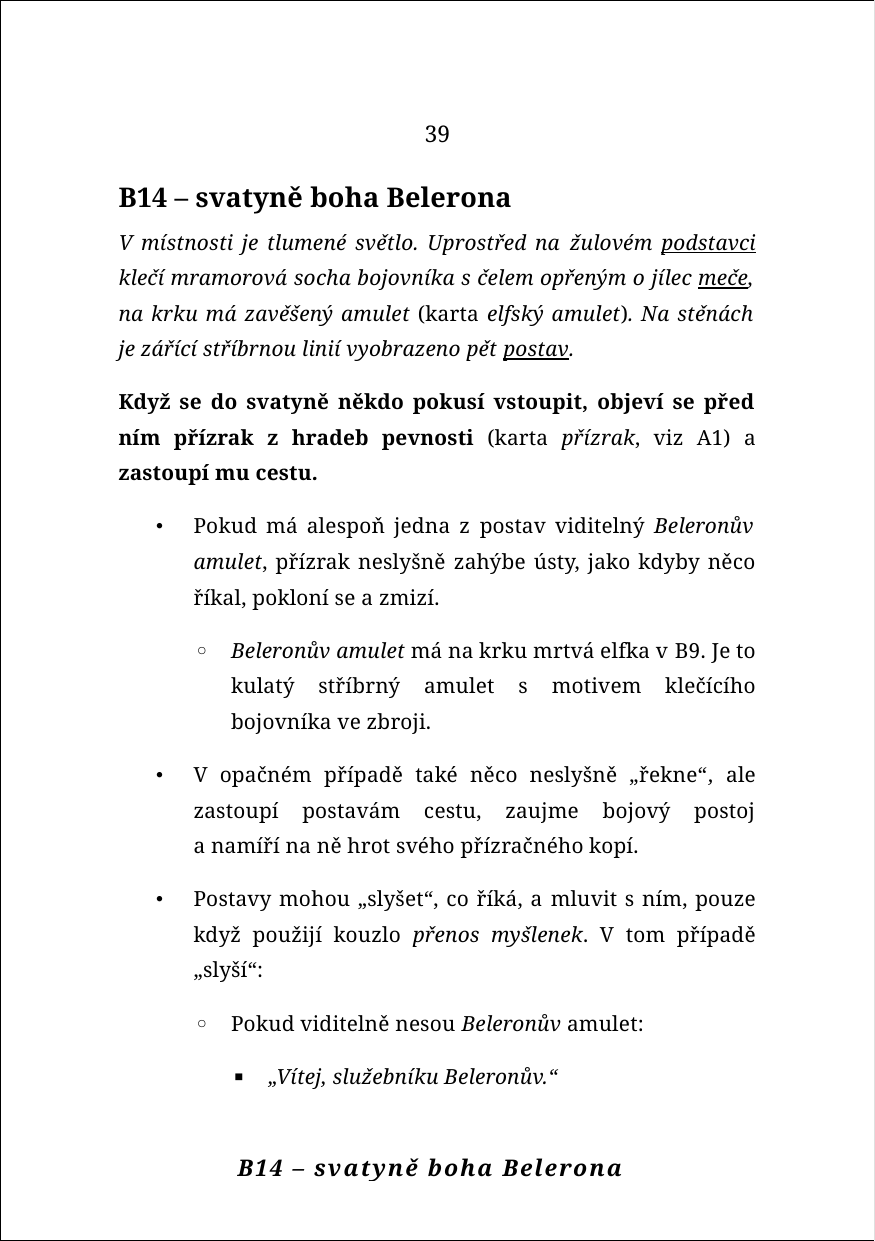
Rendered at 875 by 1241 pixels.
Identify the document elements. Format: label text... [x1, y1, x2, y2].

list Beleronův amulet má na krku mrtvá elfka v⁠ B9. Je to kulatý stříbrný amulet s⁠ motivem klečícího bojovníka ve zbroji. [193, 636, 756, 735]
text Když se do svatyně někdo pokusí vstoupit, objeví se před ním přízrak z⁠ hradeb pevnosti (karta přízrak, viz A1) a⁠ zastoupí mu cestu. [118, 387, 756, 487]
list Pokud má alespoň jedna z⁠ postav viditelný Beleronův amulet, přízrak neslyšně zahýbe ústy, jako kdyby něco říkal, pokloní se a⁠ zmizí. [156, 512, 756, 611]
list Postavy mohou „slyšet“, co říká, a⁠ mluvit s⁠ ním, pouze když použijí kouzlo přenos myšlenek. V⁠ tom případě „slyší“: [156, 884, 756, 984]
text V⁠ místnosti je tlumené světlo. Uprostřed na žulovém podstavci klečí mramorová socha bojovníka s⁠ čelem opřeným o⁠ jílec meče, na krku má zavěšený amulet (karta elfský amulet). Na stěnách je zářící stříbrnou linií vyobrazeno pět postav. [118, 228, 756, 363]
list Pokud viditelně nesou Beleronův amulet: [193, 1009, 756, 1037]
list V⁠ opačném případě také něco neslyšně „řekne“, ale zastoupí postavám cestu, zaujme bojový postoj a⁠ namíří na ně hrot svého přízračného kopí. [156, 760, 756, 860]
subtitle B14 – svatyně boha Belerona [118, 179, 756, 216]
list „Vítej, služebníku Beleronův.“ [231, 1062, 756, 1090]
